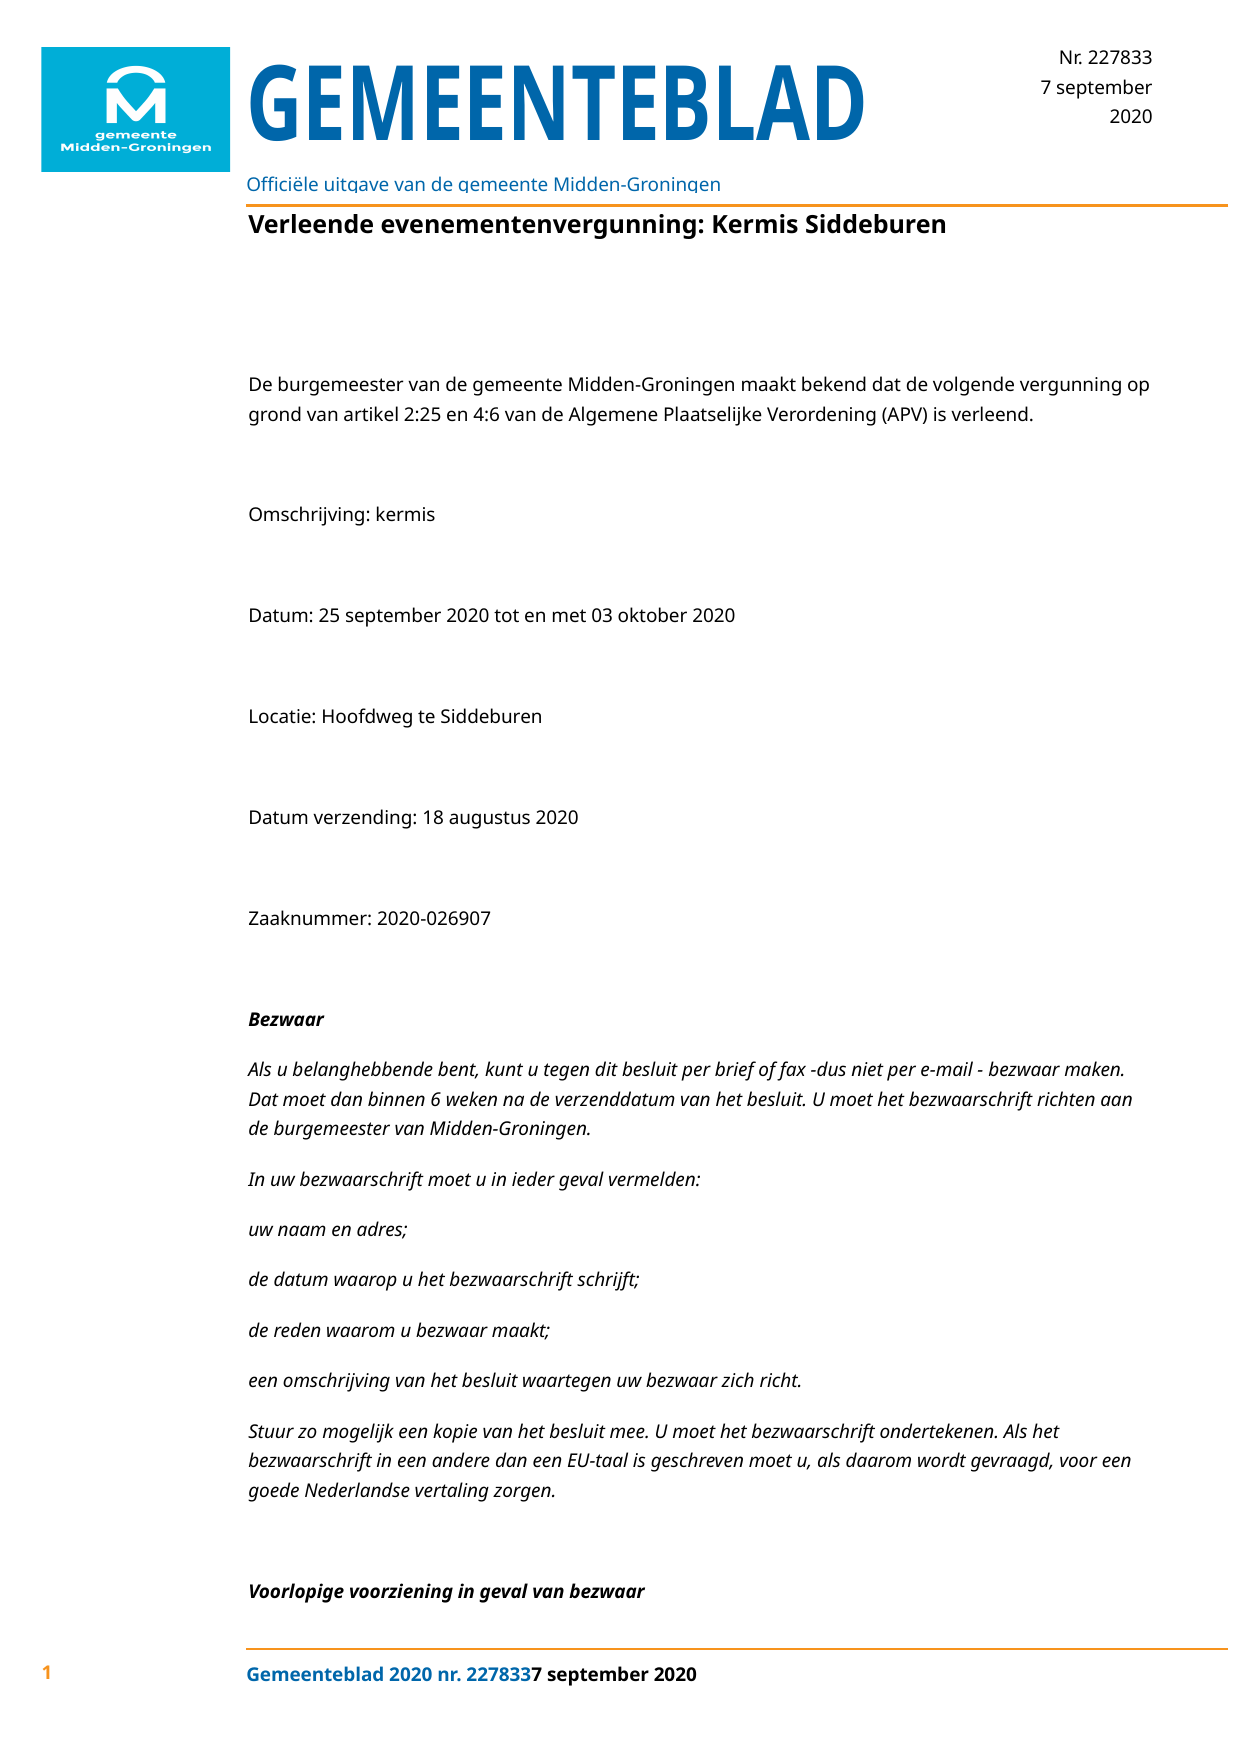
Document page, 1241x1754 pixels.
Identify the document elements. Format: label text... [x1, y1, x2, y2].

text Bezwaar [248, 1006, 1152, 1031]
text Verleende evenementenvergunning: Kermis Siddeburen [248, 207, 1152, 241]
text uw naam en adres; [248, 1216, 1152, 1242]
text De burgemeester van de gemeente Midden-Groningen maakt bekend dat de volgende vergunning op grond van artikel 2:25 en 4:6 van de Algemene Plaatselijke Verordening (APV) is verleend. [248, 371, 1152, 426]
text Voorlopige voorziening in geval van bezwaar [248, 1578, 1152, 1603]
text de datum waarop u het bezwaarschrift schrijft; [248, 1267, 1152, 1292]
picture [107, 89, 165, 122]
text Locatie: Hoofdweg te Siddeburen [248, 703, 1152, 729]
text een omschrijving van het besluit waartegen uw bezwaar zich richt. [248, 1367, 1152, 1393]
text Zaaknummer: 2020-026907 [248, 905, 1152, 931]
text Stuur zo mogelijk een kopie van het besluit mee. U moet het bezwaarschrift ondertekenen. Als het bezwaarschrift in een andere dan een EU-taal is geschreven moet u, als daarom wordt gevraagd, voor een goede Nederlandse vertaling zorgen. [248, 1418, 1152, 1503]
text In uw bezwaarschrift moet u in ieder geval vermelden: [248, 1166, 1152, 1191]
text Als u belanghebbende bent, kunt u tegen dit besluit per brief of fax -dus niet per e-mail - bezwaar maken. Dat moet dan binnen 6 weken na de verzenddatum van het besluit. U moet het bezwaarschrift richten aan de burgemeester van Midden-Groningen. [248, 1056, 1152, 1141]
text Omschrijving: kermis [248, 502, 1152, 527]
picture [184, 146, 190, 153]
picture [108, 66, 164, 82]
text Datum verzending: 18 augustus 2020 [248, 804, 1152, 830]
text de reden waarom u bezwaar maakt; [248, 1317, 1152, 1343]
text Datum: 25 september 2020 tot en met 03 oktober 2020 [248, 602, 1152, 628]
